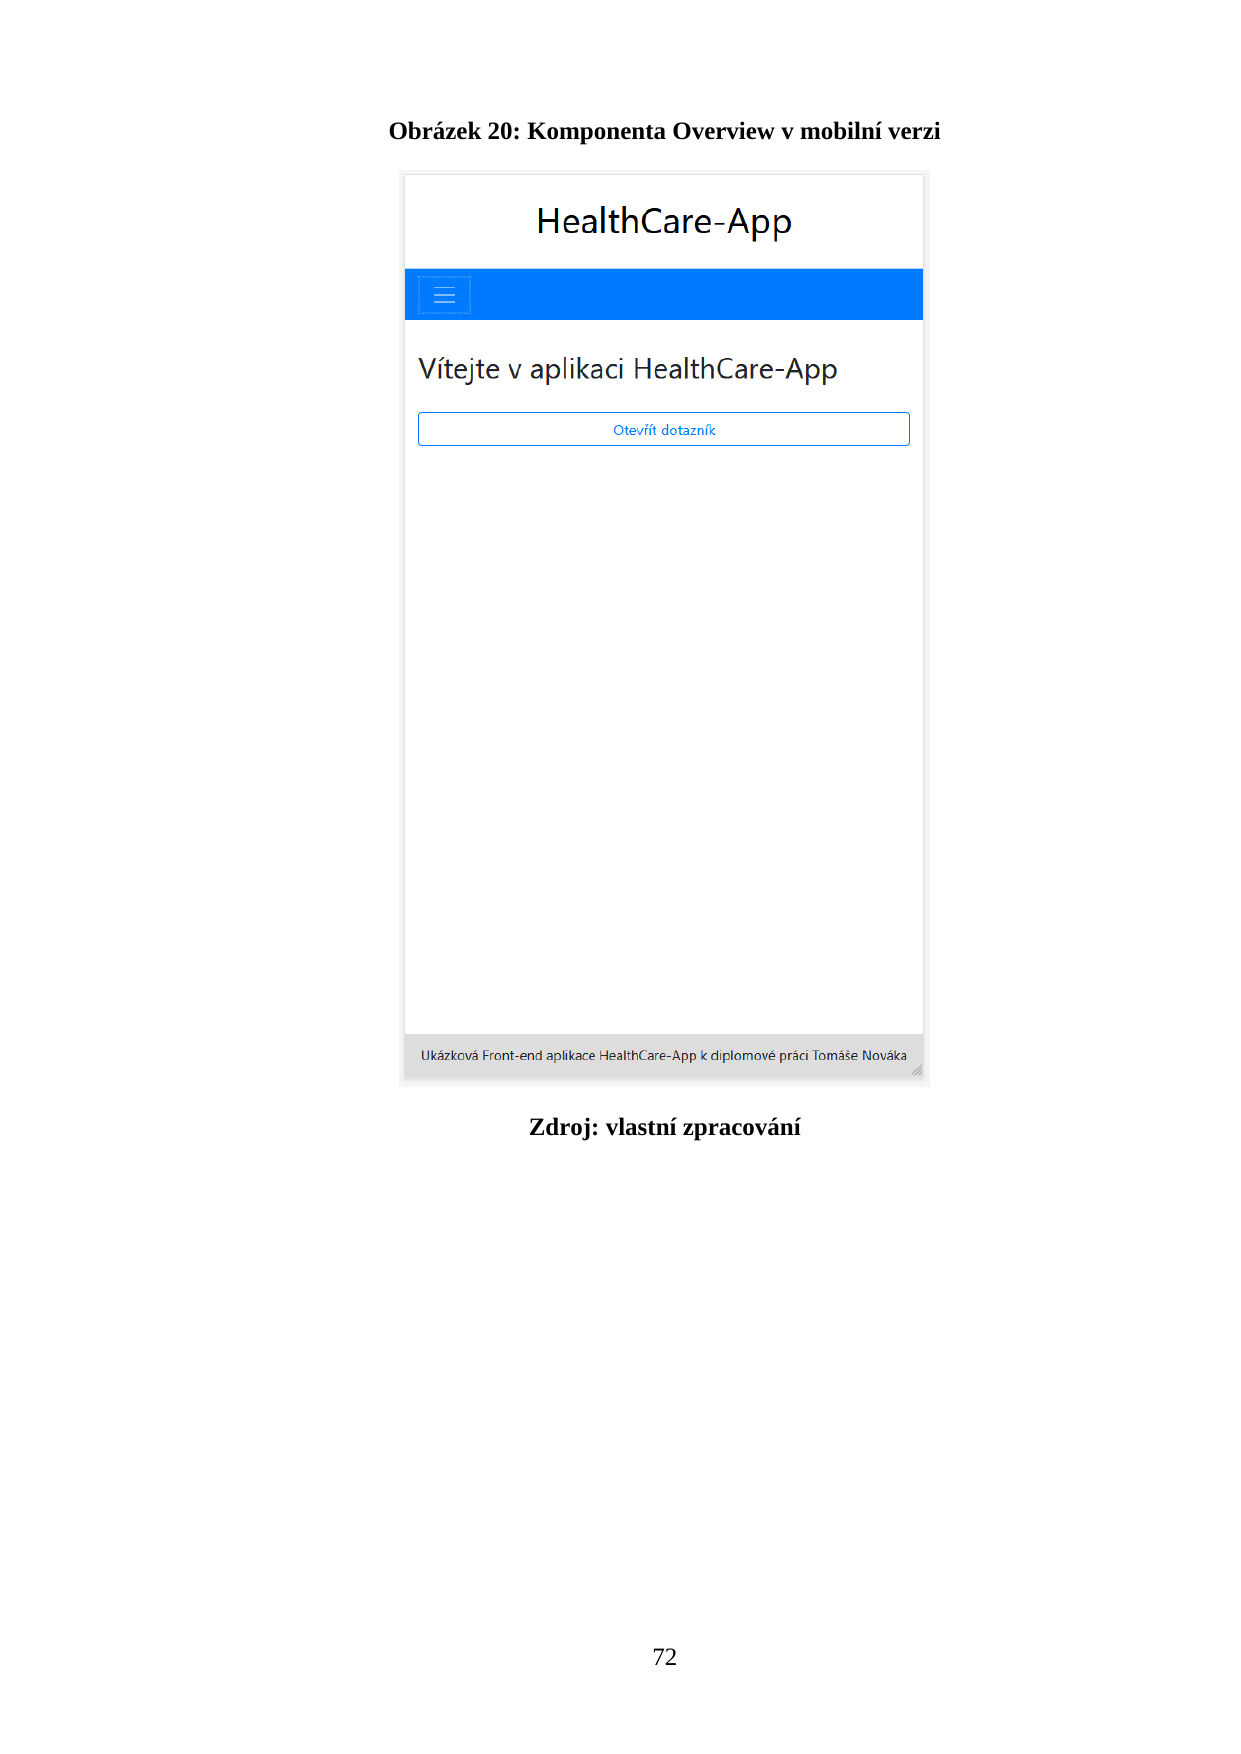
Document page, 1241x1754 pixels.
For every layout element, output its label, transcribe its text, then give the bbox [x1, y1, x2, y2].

text Obrázek 20: Komponenta Overview v mobilní verzi [387, 116, 942, 145]
picture [399, 170, 930, 1087]
text Zdroj: vlastní zpracování [387, 1112, 942, 1141]
